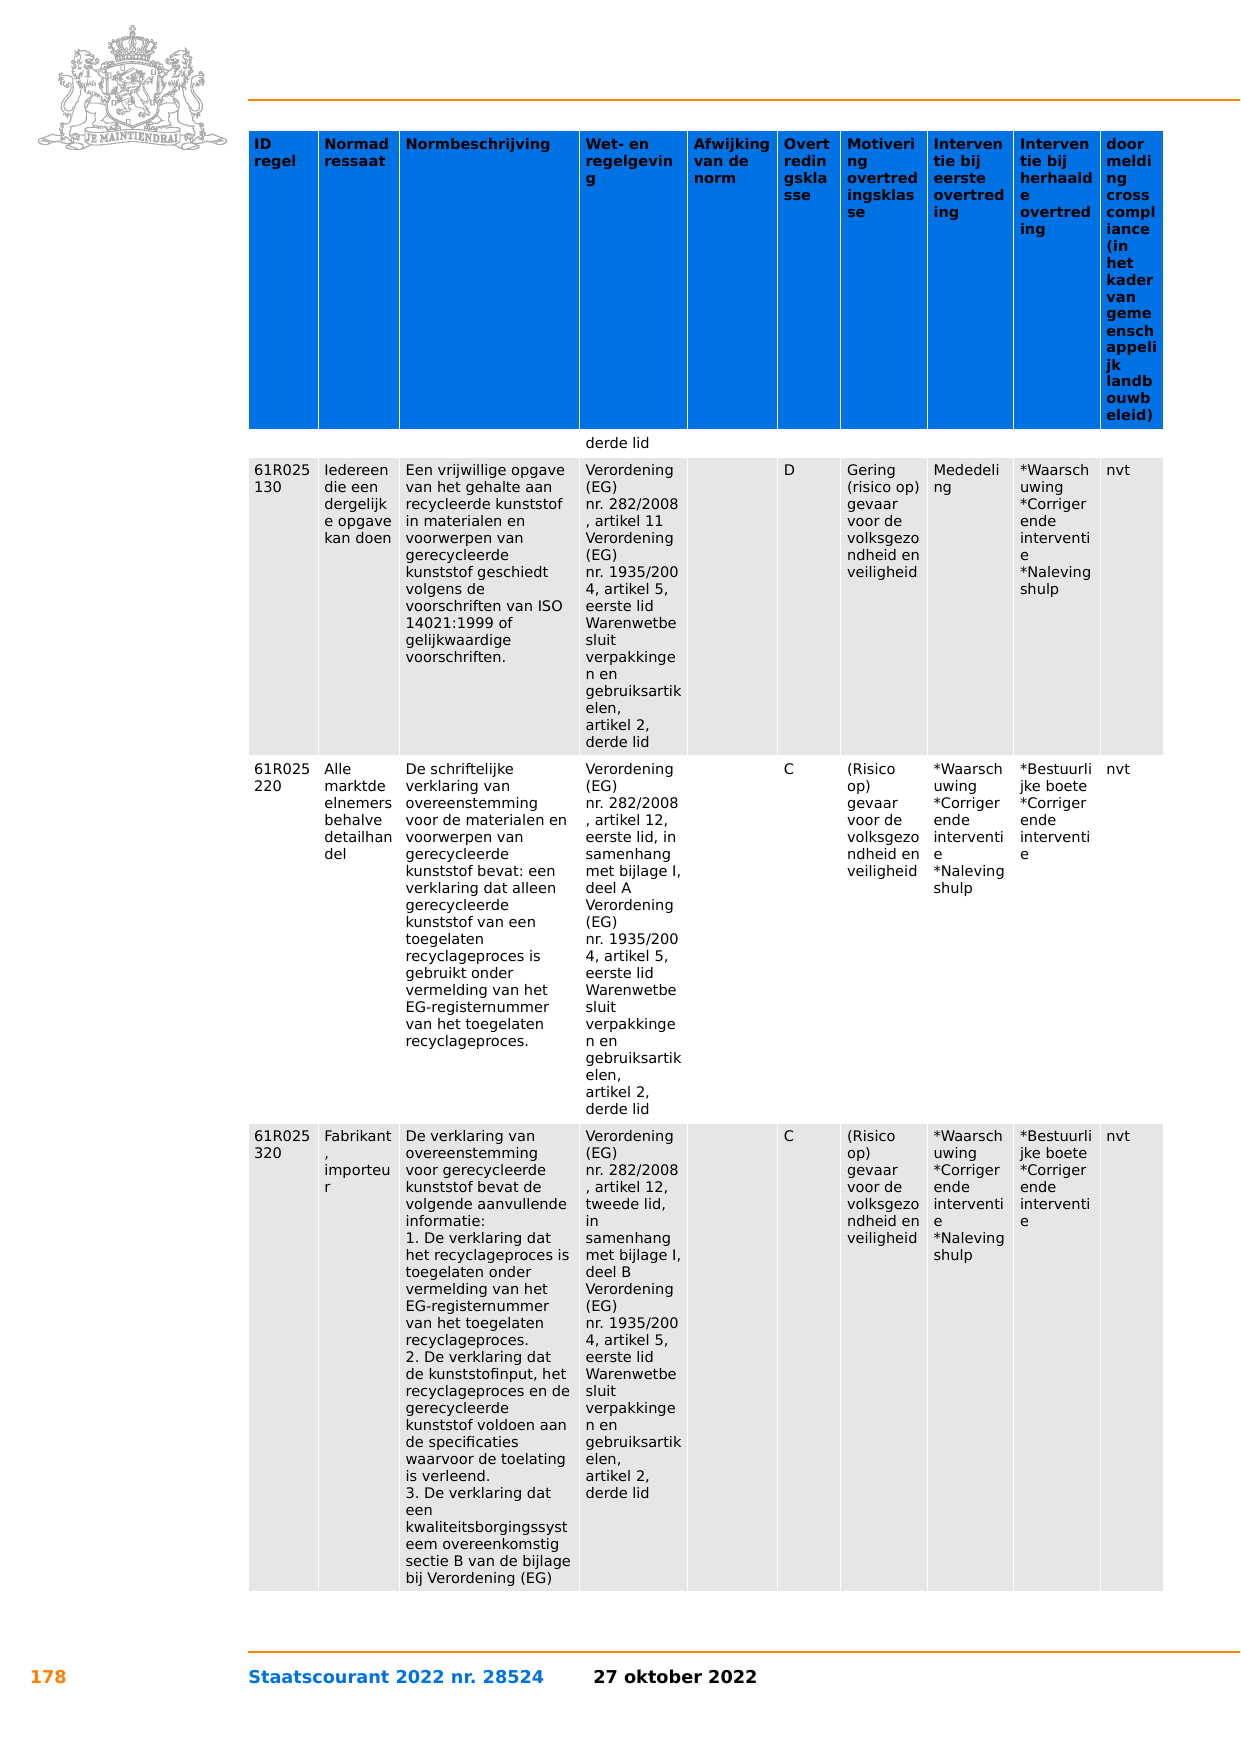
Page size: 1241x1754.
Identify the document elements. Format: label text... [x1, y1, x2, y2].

table_cell *Bestuurlijke boete *Corrigerende interventie [1014, 1124, 1100, 1591]
table_cell nvt [1101, 1124, 1163, 1591]
table_header Afwijking van de norm [688, 131, 777, 429]
table_cell [249, 430, 318, 456]
table_cell D [778, 458, 840, 755]
table_header Motivering overtredingsklasse [841, 131, 927, 429]
table_header Overtredingsklasse [778, 131, 840, 429]
table_cell 61R025220 [249, 756, 318, 1122]
table_cell *Waarschuwing *Corrigerende interventie *Nalevingshulp [928, 756, 1013, 1122]
table_header Interventie bij eerste overtreding [928, 131, 1013, 429]
table_cell derde lid [580, 430, 687, 456]
table_cell 61R025320 [249, 1124, 318, 1591]
table_cell [928, 430, 1013, 456]
table_cell 61R025130 [249, 458, 318, 755]
table_header Normadressaat [319, 131, 399, 429]
table_cell Verordening (EG) nr. 282/2008, artikel 12, tweede lid, in samenhang met bijlage I, deel B Verordening (EG) nr. 1935/2004, artikel 5, eerste lid Warenwetbesluit verpakkingen en gebruiksartikelen, artikel 2, derde lid [580, 1124, 687, 1591]
table_cell [319, 430, 399, 456]
table_cell De verklaring van overeenstemming voor gerecycleerde kunststof bevat de volgende aanvullende informatie: 1. De verklaring dat het recyclageproces is toegelaten onder vermelding van het EG-registernummer van het toegelaten recyclageproces. 2. De verklaring dat de kunststofinput, het recyclageproces en de gerecycleerde kunststof voldoen aan de specificaties waarvoor de toelating is verleend. 3. De verklaring dat een kwaliteitsborgingssysteem overeenkomstig sectie B van de bijlage bij Verordening (EG) [400, 1124, 579, 1591]
table_cell *Waarschuwing *Corrigerende interventie *Nalevingshulp [928, 1124, 1013, 1591]
table_cell [688, 458, 777, 755]
table_cell [841, 430, 927, 456]
table_cell C [778, 1124, 840, 1591]
table_cell *Waarschuwing *Corrigerende interventie *Nalevingshulp [1014, 458, 1100, 755]
table_cell [1014, 430, 1100, 456]
table_cell Een vrijwillige opgave van het gehalte aan recycleerde kunststof in materialen en voorwerpen van gerecycleerde kunststof geschiedt volgens de voorschriften van ISO 14021:1999 of gelijkwaardige voorschriften. [400, 458, 579, 755]
picture [38, 25, 227, 150]
table_header ID regel [249, 131, 318, 429]
table_header doormelding cross compliance (in het kader van gemeenschappelijk landbouwbeleid) [1101, 131, 1163, 429]
table_cell [778, 430, 840, 456]
table_cell [688, 430, 777, 456]
table_cell [400, 430, 579, 456]
table_cell *Bestuurlijke boete *Corrigerende interventie [1014, 756, 1100, 1122]
table_cell Fabrikant, importeur [319, 1124, 399, 1591]
table_header Interventie bij herhaalde overtreding [1014, 131, 1100, 429]
table_cell Gering (risico op) gevaar voor de volksgezondheid en veiligheid [841, 458, 927, 755]
table_header Wet- en regelgeving [580, 131, 687, 429]
table_header Normbeschrijving [400, 131, 579, 429]
table_cell De schriftelijke verklaring van overeenstemming voor de materialen en voorwerpen van gerecycleerde kunststof bevat: een verklaring dat alleen gerecycleerde kunststof van een toegelaten recyclageproces is gebruikt onder vermelding van het EG-registernummer van het toegelaten recyclageproces. [400, 756, 579, 1122]
table_cell [688, 1124, 777, 1591]
table_cell Mededeling [928, 458, 1013, 755]
table_cell [1101, 430, 1163, 456]
table_cell [688, 756, 777, 1122]
table_cell Alle marktdeelnemers behalve detailhandel [319, 756, 399, 1122]
table_cell Iedereen die een dergelijke opgave kan doen [319, 458, 399, 755]
table_cell (Risico op) gevaar voor de volksgezondheid en veiligheid [841, 756, 927, 1122]
table_cell (Risico op) gevaar voor de volksgezondheid en veiligheid [841, 1124, 927, 1591]
table_cell nvt [1101, 458, 1163, 755]
table_cell Verordening (EG) nr. 282/2008, artikel 11 Verordening (EG) nr. 1935/2004, artikel 5, eerste lid Warenwetbesluit verpakkingen en gebruiksartikelen, artikel 2, derde lid [580, 458, 687, 755]
table_cell Verordening (EG) nr. 282/2008, artikel 12, eerste lid, in samenhang met bijlage I, deel A Verordening (EG) nr. 1935/2004, artikel 5, eerste lid Warenwetbesluit verpakkingen en gebruiksartikelen, artikel 2, derde lid [580, 756, 687, 1122]
table_cell nvt [1101, 756, 1163, 1122]
table_cell C [778, 756, 840, 1122]
